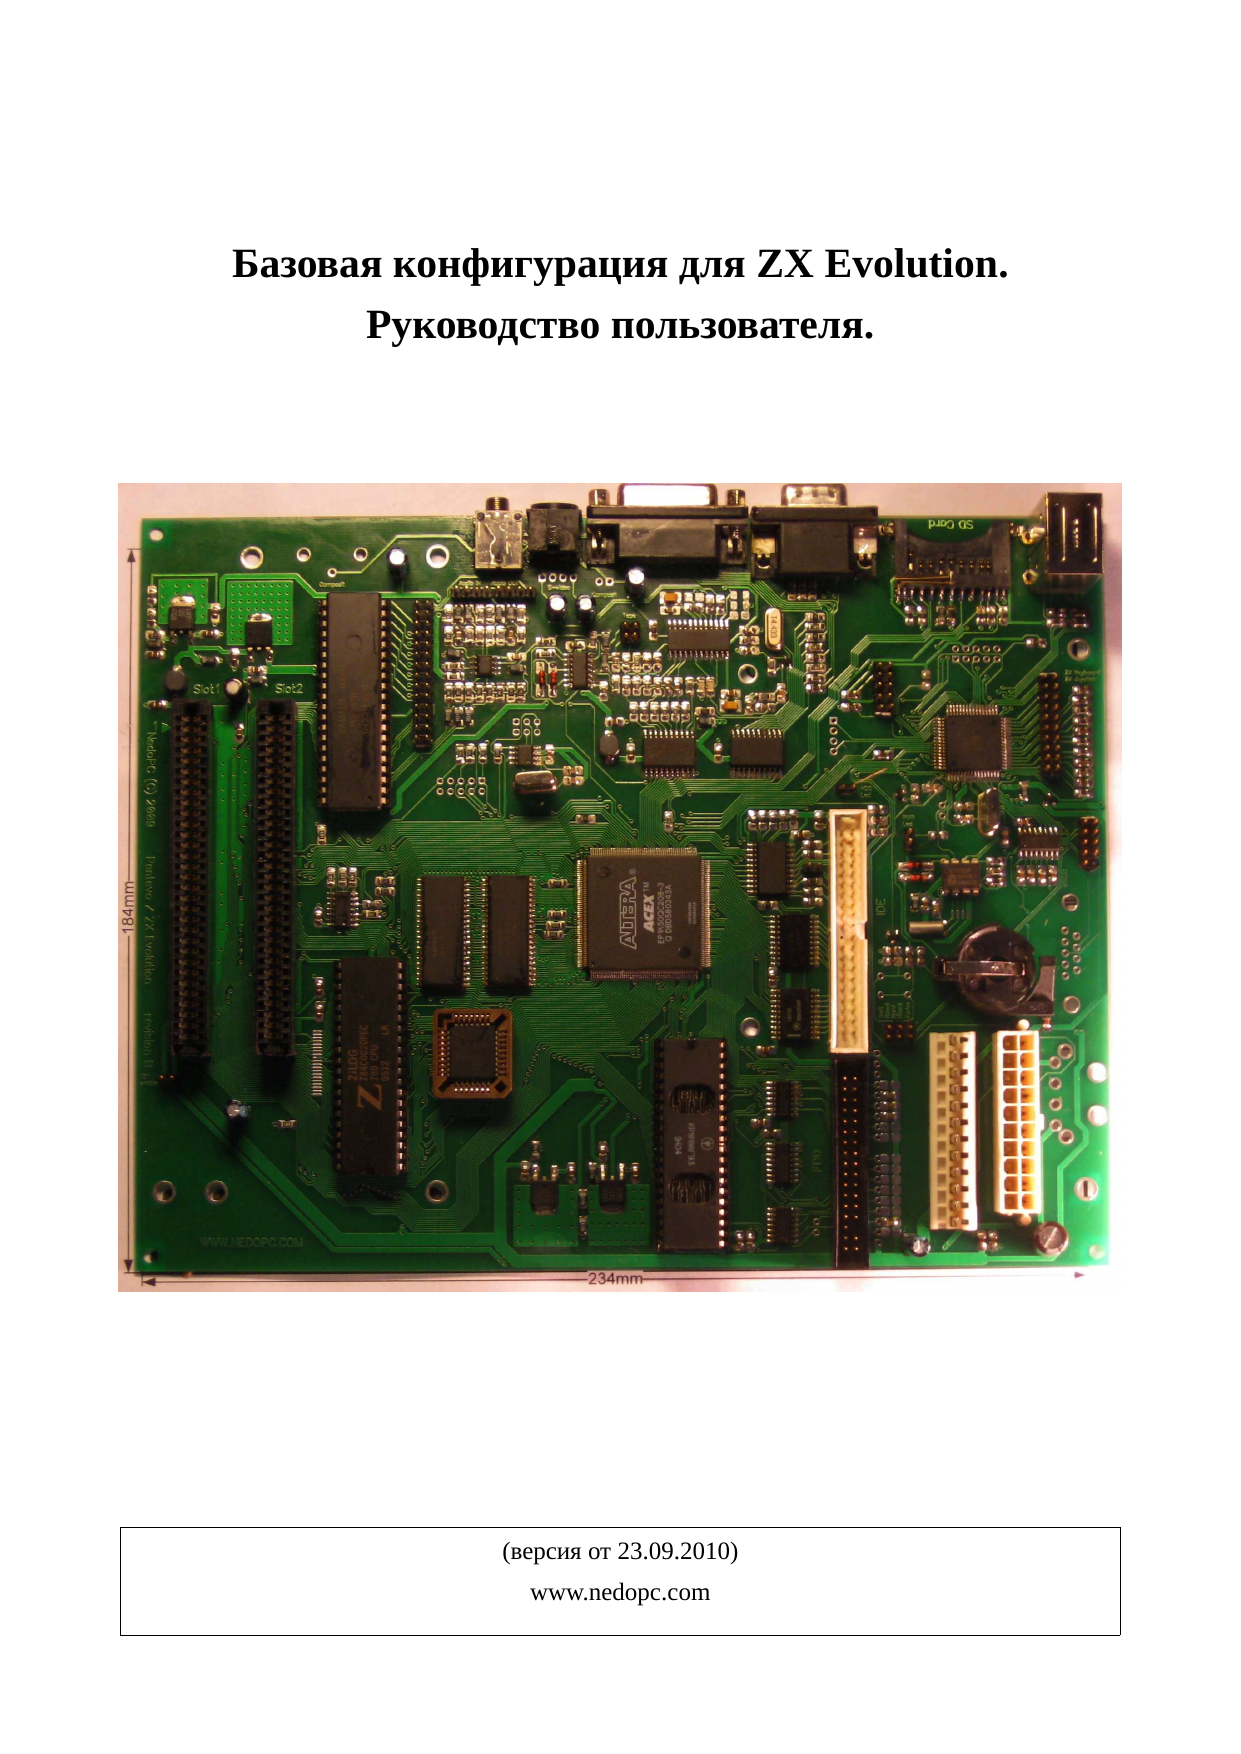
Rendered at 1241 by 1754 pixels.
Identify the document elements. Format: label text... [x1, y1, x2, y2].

text www.nedopc.com [129, 1577, 1111, 1606]
picture [118, 483, 1122, 1292]
text Базовая конфигурация для ZX Evolution. [118, 239, 1122, 287]
text (версия от 23.09.2010) [129, 1536, 1111, 1565]
text Руководство пользователя. [118, 299, 1122, 347]
